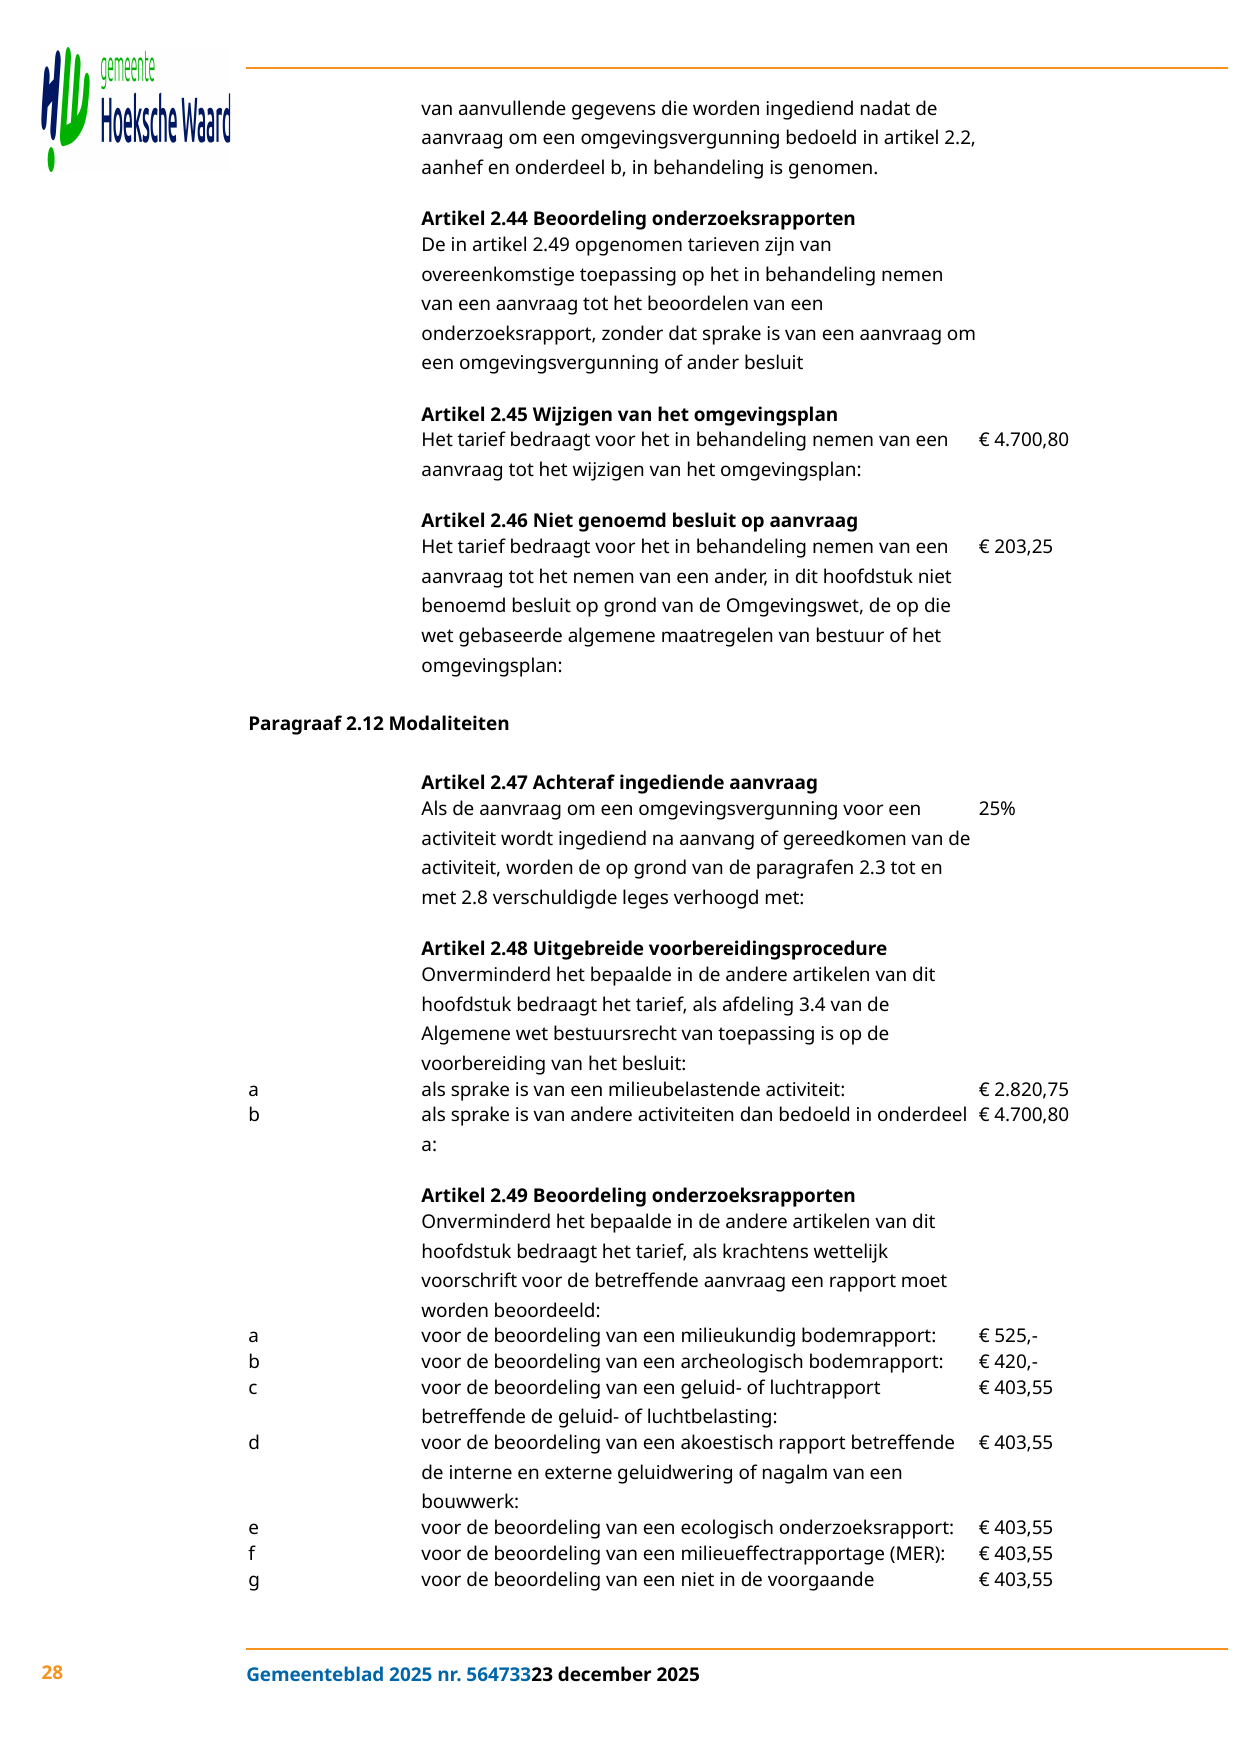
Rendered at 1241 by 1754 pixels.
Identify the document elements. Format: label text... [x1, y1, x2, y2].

table_cell Het tarief bedraagt voor het in behandeling nemen van een aanvraag tot het nemen van een ander, in dit hoofdstuk niet benoemd besluit op grond van de Omgevingswet, de op die wet gebaseerde algemene maatregelen van bestuur of het omgevingsplan: [421, 534, 978, 677]
table_cell [248, 95, 421, 180]
table_cell [979, 936, 1152, 961]
table_cell [248, 401, 421, 427]
table_cell Artikel 2.48 Uitgebreide voorbereidingsprocedure [421, 936, 978, 961]
picture [41, 47, 231, 172]
table_cell € 525,- [979, 1323, 1152, 1348]
table_header Artikel 2.47 Achteraf ingediende aanvraag [421, 770, 978, 795]
table_cell [248, 910, 421, 936]
table_cell [248, 205, 421, 231]
table_cell [248, 534, 421, 677]
table_cell als sprake is van andere activiteiten dan bedoeld in onderdeel a: [421, 1101, 978, 1157]
table_cell [248, 180, 421, 205]
table_cell b [248, 1101, 421, 1157]
table_cell d [248, 1430, 421, 1514]
table_cell € 4.700,80 [979, 427, 1152, 482]
table_cell Artikel 2.44 Beoordeling onderzoeksrapporten [421, 205, 978, 231]
table_cell [979, 910, 1152, 936]
table_cell Onverminderd het bepaalde in de andere artikelen van dit hoofdstuk bedraagt het tarief, als afdeling 3.4 van de Algemene wet bestuursrecht van toepassing is op de voorbereiding van het besluit: [421, 961, 978, 1076]
table_cell 25% [979, 795, 1152, 910]
table_cell [248, 961, 421, 1076]
table_cell [979, 1208, 1152, 1323]
table_cell voor de beoordeling van een milieukundig bodemrapport: [421, 1323, 978, 1348]
table_cell € 403,55 [979, 1374, 1152, 1429]
table_cell [979, 508, 1152, 533]
table_cell € 203,25 [979, 534, 1152, 677]
table_cell € 403,55 [979, 1514, 1152, 1540]
table_cell van aanvullende gegevens die worden ingediend nadat de aanvraag om een omgevingsvergunning bedoeld in artikel 2.2, aanhef en onderdeel b, in behandeling is genomen. [421, 95, 978, 180]
table_cell Onverminderd het bepaalde in de andere artikelen van dit hoofdstuk bedraagt het tarief, als krachtens wettelijk voorschrift voor de betreffende aanvraag een rapport moet worden beoordeeld: [421, 1208, 978, 1323]
table_cell c [248, 1374, 421, 1429]
table_cell € 403,55 [979, 1430, 1152, 1514]
table_cell als sprake is van een milieubelastende activiteit: [421, 1076, 978, 1101]
table_cell voor de beoordeling van een archeologisch bodemrapport: [421, 1349, 978, 1374]
text Paragraaf 2.12 Modaliteiten [248, 710, 1152, 736]
table_cell Artikel 2.45 Wijzigen van het omgevingsplan [421, 401, 978, 427]
table_cell [248, 482, 421, 508]
table_cell [248, 795, 421, 910]
table_cell f [248, 1540, 421, 1566]
table_cell [979, 95, 1152, 180]
table_cell [421, 910, 978, 936]
table_cell [421, 180, 978, 205]
table_cell voor de beoordeling van een ecologisch onderzoeksrapport: [421, 1514, 978, 1540]
table_cell voor de beoordeling van een milieueffectrapportage (MER): [421, 1540, 978, 1566]
table_cell € 2.820,75 [979, 1076, 1152, 1101]
table_cell a [248, 1323, 421, 1348]
table_cell € 420,- [979, 1349, 1152, 1374]
table_cell Artikel 2.46 Niet genoemd besluit op aanvraag [421, 508, 978, 533]
table_cell [248, 1208, 421, 1323]
table_cell voor de beoordeling van een akoestisch rapport betreffende de interne en externe geluidwering of nagalm van een bouwwerk: [421, 1430, 978, 1514]
table_cell [979, 482, 1152, 508]
table_cell [979, 375, 1152, 401]
table_cell [248, 1183, 421, 1208]
table_cell [248, 375, 421, 401]
table_cell Als de aanvraag om een omgevingsvergunning voor een activiteit wordt ingediend na aanvang of gereedkomen van de activiteit, worden de op grond van de paragrafen 2.3 tot en met 2.8 verschuldigde leges verhoogd met: [421, 795, 978, 910]
table_cell [248, 231, 421, 375]
table_cell [979, 961, 1152, 1076]
table_cell [421, 1157, 978, 1182]
table_cell voor de beoordeling van een geluid- of luchtrapport betreffende de geluid- of luchtbelasting: [421, 1374, 978, 1429]
table_cell [421, 375, 978, 401]
table_cell [248, 508, 421, 533]
table_cell g [248, 1566, 421, 1592]
table_cell e [248, 1514, 421, 1540]
table_cell € 403,55 [979, 1540, 1152, 1566]
table_cell [979, 180, 1152, 205]
table_cell Artikel 2.49 Beoordeling onderzoeksrapporten [421, 1183, 978, 1208]
table_cell De in artikel 2.49 opgenomen tarieven zijn van overeenkomstige toepassing op het in behandeling nemen van een aanvraag tot het beoordelen van een onderzoeksrapport, zonder dat sprake is van een aanvraag om een omgevingsvergunning of ander besluit [421, 231, 978, 375]
table_cell [248, 936, 421, 961]
table_cell € 4.700,80 [979, 1101, 1152, 1157]
table_header [979, 770, 1152, 795]
table_cell [421, 482, 978, 508]
table_cell [979, 401, 1152, 427]
table_cell [248, 1157, 421, 1182]
table_cell [248, 427, 421, 482]
table_cell b [248, 1349, 421, 1374]
table_header [248, 770, 421, 795]
table_cell [979, 205, 1152, 231]
table_cell [979, 1183, 1152, 1208]
table_cell voor de beoordeling van een niet in de voorgaande [421, 1566, 978, 1592]
table_cell a [248, 1076, 421, 1101]
table_cell [979, 1157, 1152, 1182]
table_cell [979, 231, 1152, 375]
table_cell Het tarief bedraagt voor het in behandeling nemen van een aanvraag tot het wijzigen van het omgevingsplan: [421, 427, 978, 482]
table_cell € 403,55 [979, 1566, 1152, 1592]
